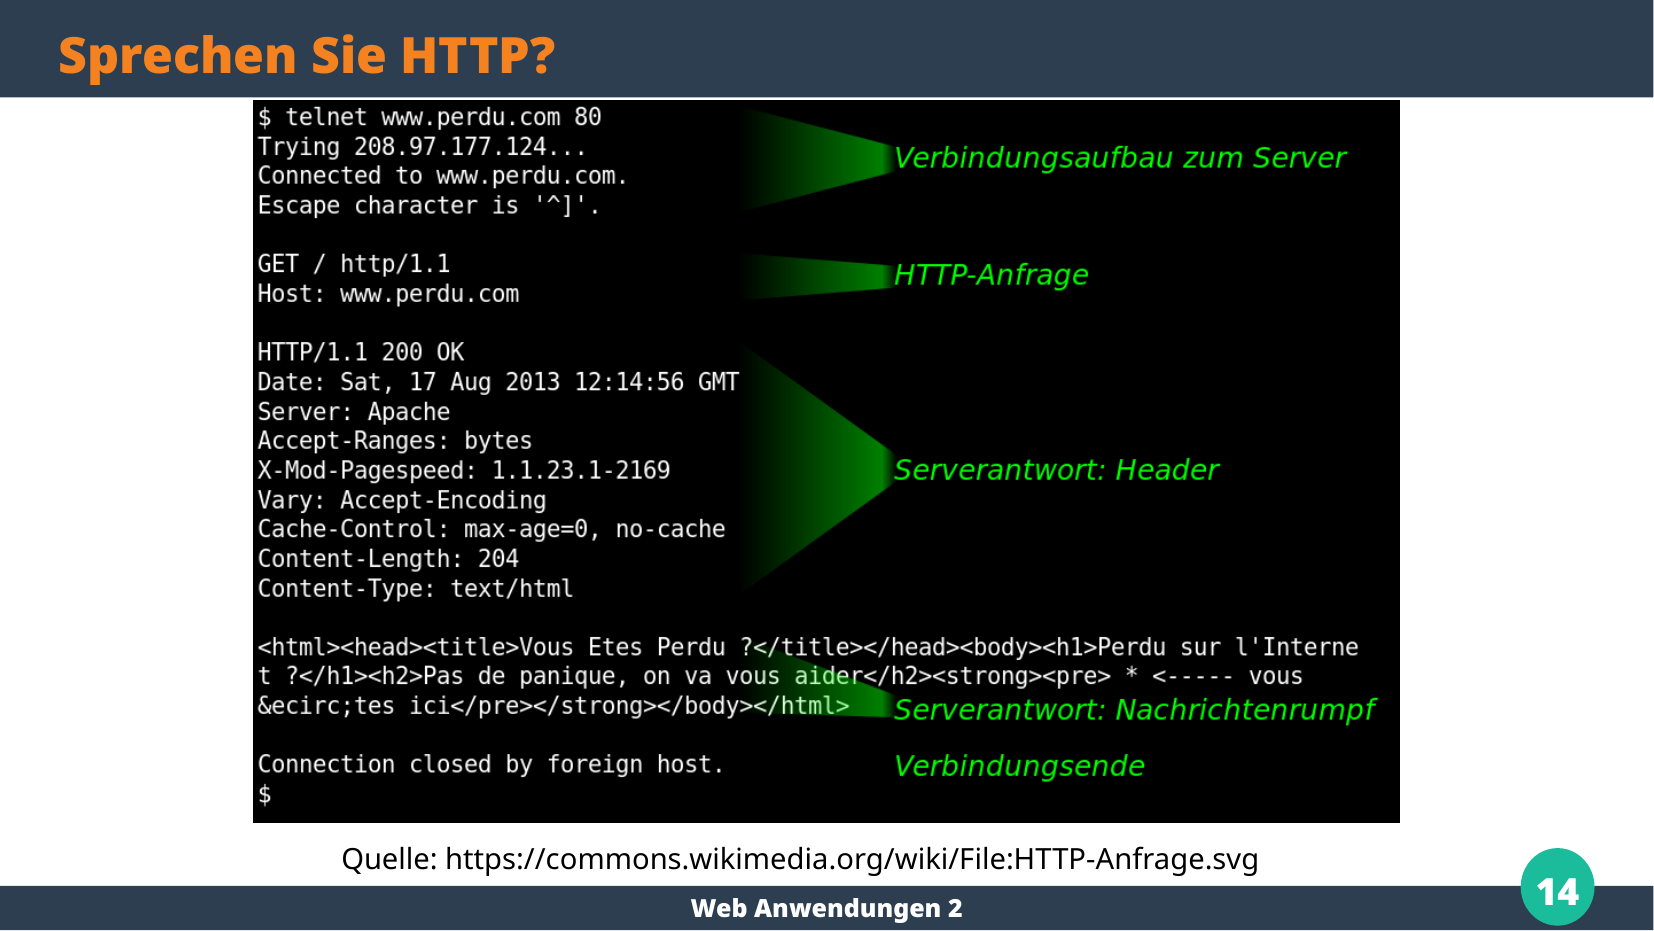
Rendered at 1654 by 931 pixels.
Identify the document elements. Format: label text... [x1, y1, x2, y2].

picture [253, 100, 1400, 823]
text_box Quelle: https://commons.wikimedia.org/wiki/File:HTTP-Anfrage.svg [326, 830, 1328, 880]
title Sprechen Sie HTTP? [59, 8, 1595, 89]
